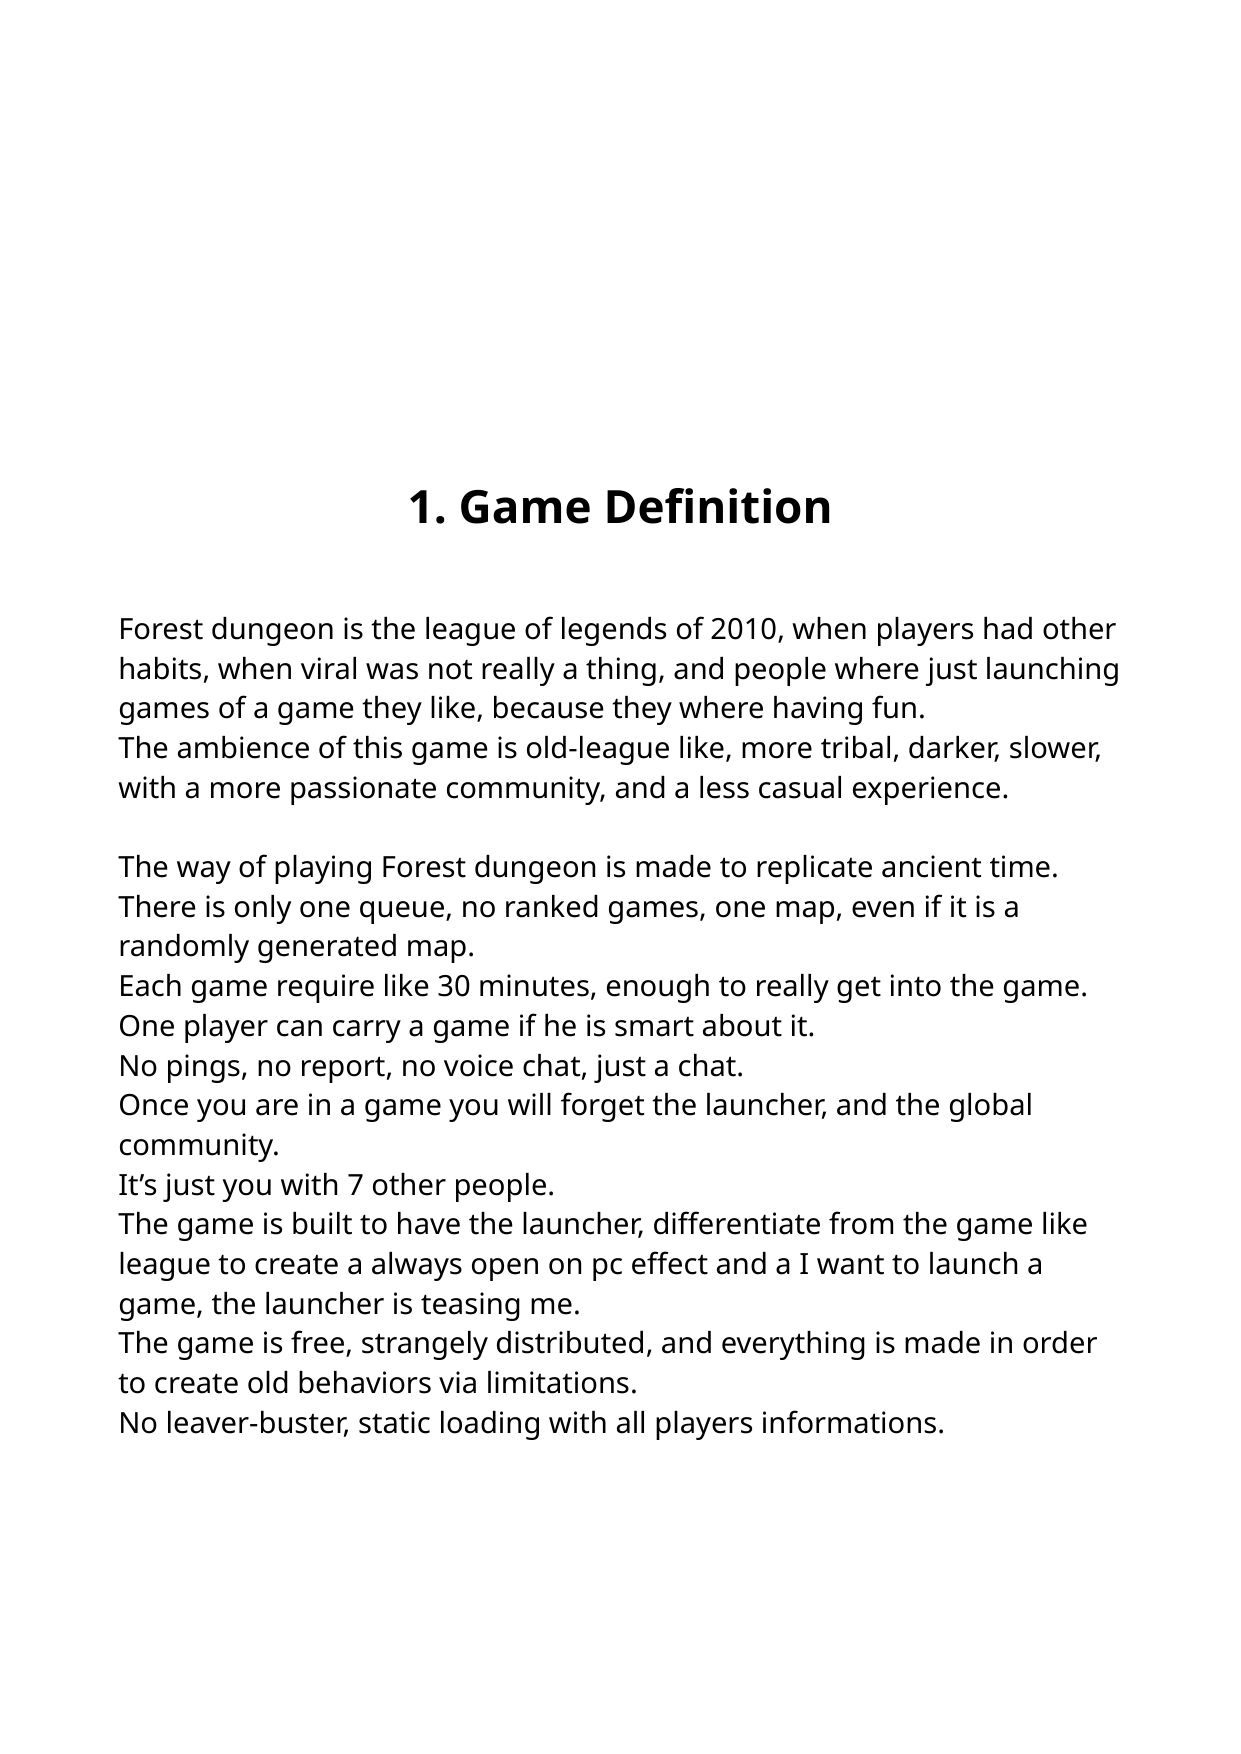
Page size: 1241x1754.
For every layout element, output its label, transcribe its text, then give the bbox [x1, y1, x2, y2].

text No pings, no report, no voice chat, just a chat. [118, 1045, 1122, 1084]
text 1. Game Definition [118, 475, 1122, 537]
text The way of playing Forest dungeon is made to replicate ancient time. There is only one queue, no ranked games, one map, even if it is a randomly generated map. [118, 846, 1122, 965]
text Each game require like 30 minutes, enough to really get into the game. [118, 965, 1122, 1005]
text It’s just you with 7 other people. [118, 1164, 1122, 1203]
text Once you are in a game you will forget the launcher, and the global community. [118, 1084, 1122, 1164]
text One player can carry a game if he is smart about it. [118, 1005, 1122, 1045]
text No leaver-buster, static loading with all players informations. [118, 1402, 1122, 1442]
text The ambience of this game is old-league like, more tribal, darker, slower, with a more passionate community, and a less casual experience. [118, 727, 1122, 807]
text The game is built to have the launcher, differentiate from the game like league to create a always open on pc effect and a I want to launch a game, the launcher is teasing me. [118, 1203, 1122, 1323]
text Forest dungeon is the league of legends of 2010, when players had other habits, when viral was not really a thing, and people where just launching games of a game they like, because they where having fun. [118, 608, 1122, 727]
text The game is free, strangely distributed, and everything is made in order to create old behaviors via limitations. [118, 1323, 1122, 1402]
